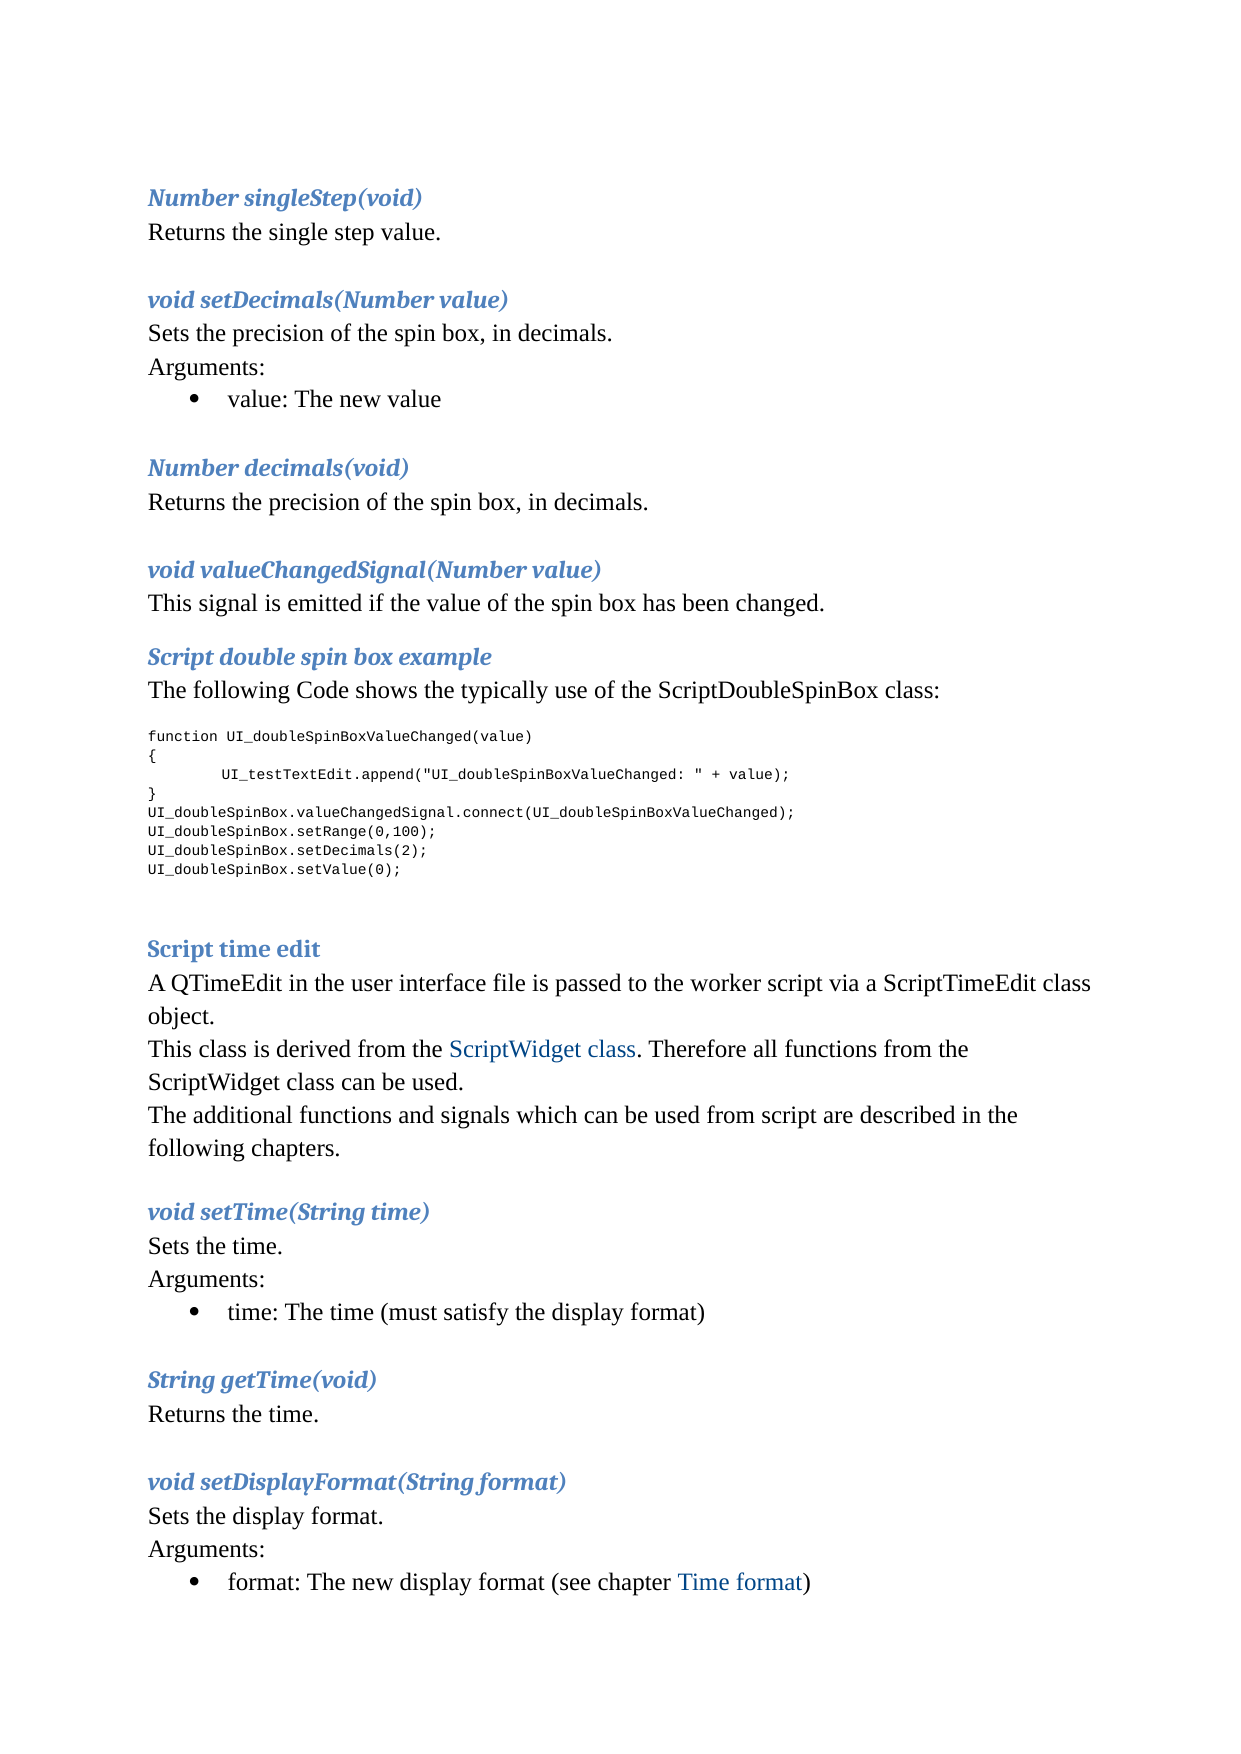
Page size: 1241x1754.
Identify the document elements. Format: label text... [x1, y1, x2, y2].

text Returns the precision of the spin box, in decimals. [148, 487, 1093, 515]
text UI_doubleSpinBox.valueChangedSignal.connect(UI_doubleSpinBoxValueChanged); [148, 805, 1093, 822]
subtitle Script time edit [148, 935, 1093, 963]
text } [148, 786, 1093, 803]
text Arguments: [148, 352, 1093, 380]
list value: The new value [190, 384, 1093, 413]
text Sets the time. [148, 1231, 1093, 1259]
text function UI_doubleSpinBoxValueChanged(value) [148, 729, 1093, 746]
subtitle void valueChangedSignal(Number value) [148, 556, 1093, 584]
subtitle Number decimals(void) [148, 453, 1093, 482]
text UI_testTextEdit.append("UI_doubleSpinBoxValueChanged: " + value); [148, 767, 1093, 784]
subtitle Script double spin box example [148, 642, 1093, 671]
subtitle String getTime(void) [148, 1366, 1093, 1394]
subtitle void setDisplayFormat(String format) [148, 1468, 1093, 1497]
text Sets the precision of the spin box, in decimals. [148, 318, 1093, 347]
text Returns the time. [148, 1399, 1093, 1428]
list format: The new display format (see chapter Time format) [190, 1567, 1093, 1596]
text A QTimeEdit in the user interface file is passed to the worker script via a ScriptTimeEdit class object. [148, 968, 1093, 1029]
text This class is derived from the ScriptWidget class. Therefore all functions from the ScriptWidget class can be used. [148, 1034, 1093, 1096]
text The additional functions and signals which can be used from script are described in the following chapters. [148, 1100, 1093, 1162]
text This signal is emitted if the value of the spin box has been changed. [148, 588, 1093, 617]
subtitle Number singleStep(void) [148, 183, 1093, 212]
text The following Code shows the typically use of the ScriptDoubleSpinBox class: [148, 675, 1093, 704]
text UI_doubleSpinBox.setDecimals(2); [148, 843, 1093, 859]
text UI_doubleSpinBox.setValue(0); [148, 862, 1093, 878]
text Returns the single step value. [148, 217, 1093, 245]
subtitle void setDecimals(Number value) [148, 286, 1093, 314]
list time: The time (must satisfy the display format) [190, 1297, 1093, 1326]
text { [148, 748, 1093, 765]
text UI_doubleSpinBox.setRange(0,100); [148, 824, 1093, 841]
subtitle void setTime(String time) [148, 1198, 1093, 1227]
text Arguments: [148, 1264, 1093, 1293]
text Arguments: [148, 1534, 1093, 1563]
text Sets the display format. [148, 1501, 1093, 1529]
